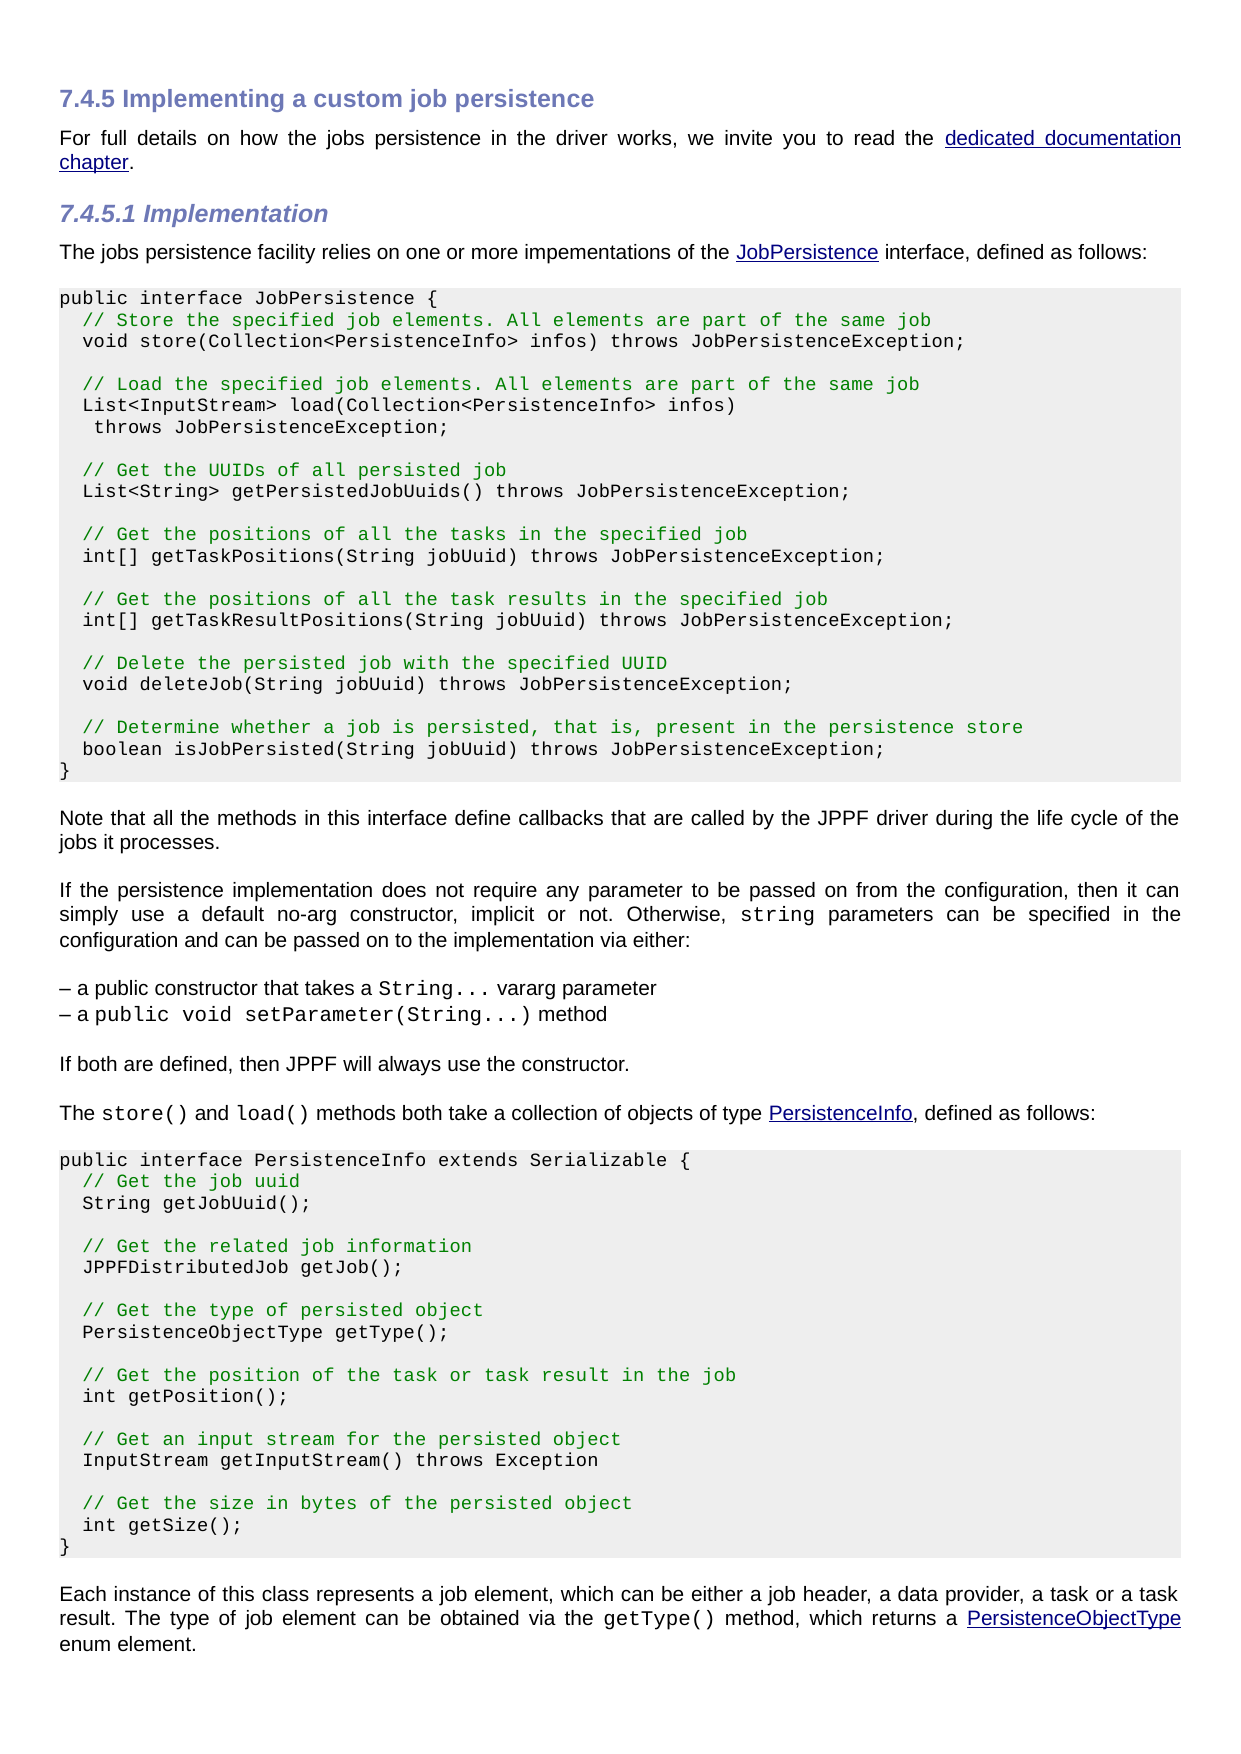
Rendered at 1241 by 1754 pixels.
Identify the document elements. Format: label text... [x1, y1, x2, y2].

text For full details on how the jobs persistence in the driver works, we invite you to read the dedicated documentation chapter. [59, 126, 1181, 174]
text PersistenceObjectType getType(); [59, 1322, 1181, 1343]
text public interface JobPersistence { [59, 288, 1181, 310]
text // Get the related job information [59, 1236, 1181, 1258]
text throws JobPersistenceException; [59, 417, 1181, 439]
text If both are defined, then JPPF will always use the constructor. [59, 1052, 1181, 1076]
text // Store the specified job elements. All elements are part of the same job [59, 310, 1181, 331]
text boolean isJobPersisted(String jobUuid) throws JobPersistenceException; [59, 739, 1181, 761]
text } [59, 761, 1181, 782]
text InputStream getInputStream() throws Exception [59, 1451, 1181, 1472]
text JPPFDistributedJob getJob(); [59, 1258, 1181, 1279]
text // Get the job uuid [59, 1172, 1181, 1193]
text If the persistence implementation does not require any parameter to be passed on from the configuration, then it can simply use a default no-arg constructor, implicit or not. Otherwise, string parameters can be specified in the configuration and can be passed on to the implementation via either: [59, 878, 1181, 952]
text // Determine whether a job is persisted, that is, present in the persistence store [59, 718, 1181, 739]
text Each instance of this class represents a job element, which can be either a job header, a data provider, a task or a task result. The type of job element can be obtained via the getType() method, which returns a PersistenceObjectType enum element. [59, 1582, 1181, 1656]
text // Get the type of persisted object [59, 1301, 1181, 1322]
text int getSize(); [59, 1515, 1181, 1537]
text void store(Collection<PersistenceInfo> infos) throws JobPersistenceException; [59, 331, 1181, 353]
text // Get the positions of all the tasks in the specified job [59, 524, 1181, 546]
text int getPosition(); [59, 1386, 1181, 1408]
text List<String> getPersistedJobUuids() throws JobPersistenceException; [59, 482, 1181, 503]
text // Load the specified job elements. All elements are part of the same job [59, 374, 1181, 396]
text } [59, 1537, 1181, 1558]
list a public void setParameter(String...) method [59, 1002, 1181, 1028]
text // Get the UUIDs of all persisted job [59, 460, 1181, 482]
text int[] getTaskResultPositions(String jobUuid) throws JobPersistenceException; [59, 610, 1181, 632]
text int[] getTaskPositions(String jobUuid) throws JobPersistenceException; [59, 546, 1181, 567]
text String getJobUuid(); [59, 1193, 1181, 1215]
text // Get the position of the task or task result in the job [59, 1365, 1181, 1386]
text The store() and load() methods both take a collection of objects of type PersistenceInfo, defined as follows: [59, 1100, 1181, 1126]
text // Delete the persisted job with the specified UUID [59, 653, 1181, 675]
text Note that all the methods in this interface define callbacks that are called by the JPPF driver during the life cycle of the jobs it processes. [59, 806, 1181, 854]
subtitle Implementing a custom job persistence [59, 84, 1181, 113]
text // Get an input stream for the persisted object [59, 1429, 1181, 1451]
text The jobs persistence facility relies on one or more impementations of the JobPersistence interface, defined as follows: [59, 240, 1181, 264]
subtitle Implementation [59, 199, 1181, 228]
text // Get the size in bytes of the persisted object [59, 1494, 1181, 1515]
text void deleteJob(String jobUuid) throws JobPersistenceException; [59, 675, 1181, 696]
text public interface PersistenceInfo extends Serializable { [59, 1150, 1181, 1172]
text List<InputStream> load(Collection<PersistenceInfo> infos) [59, 396, 1181, 417]
text // Get the positions of all the task results in the specified job [59, 589, 1181, 610]
list a public constructor that takes a String... vararg parameter [59, 976, 1181, 1002]
